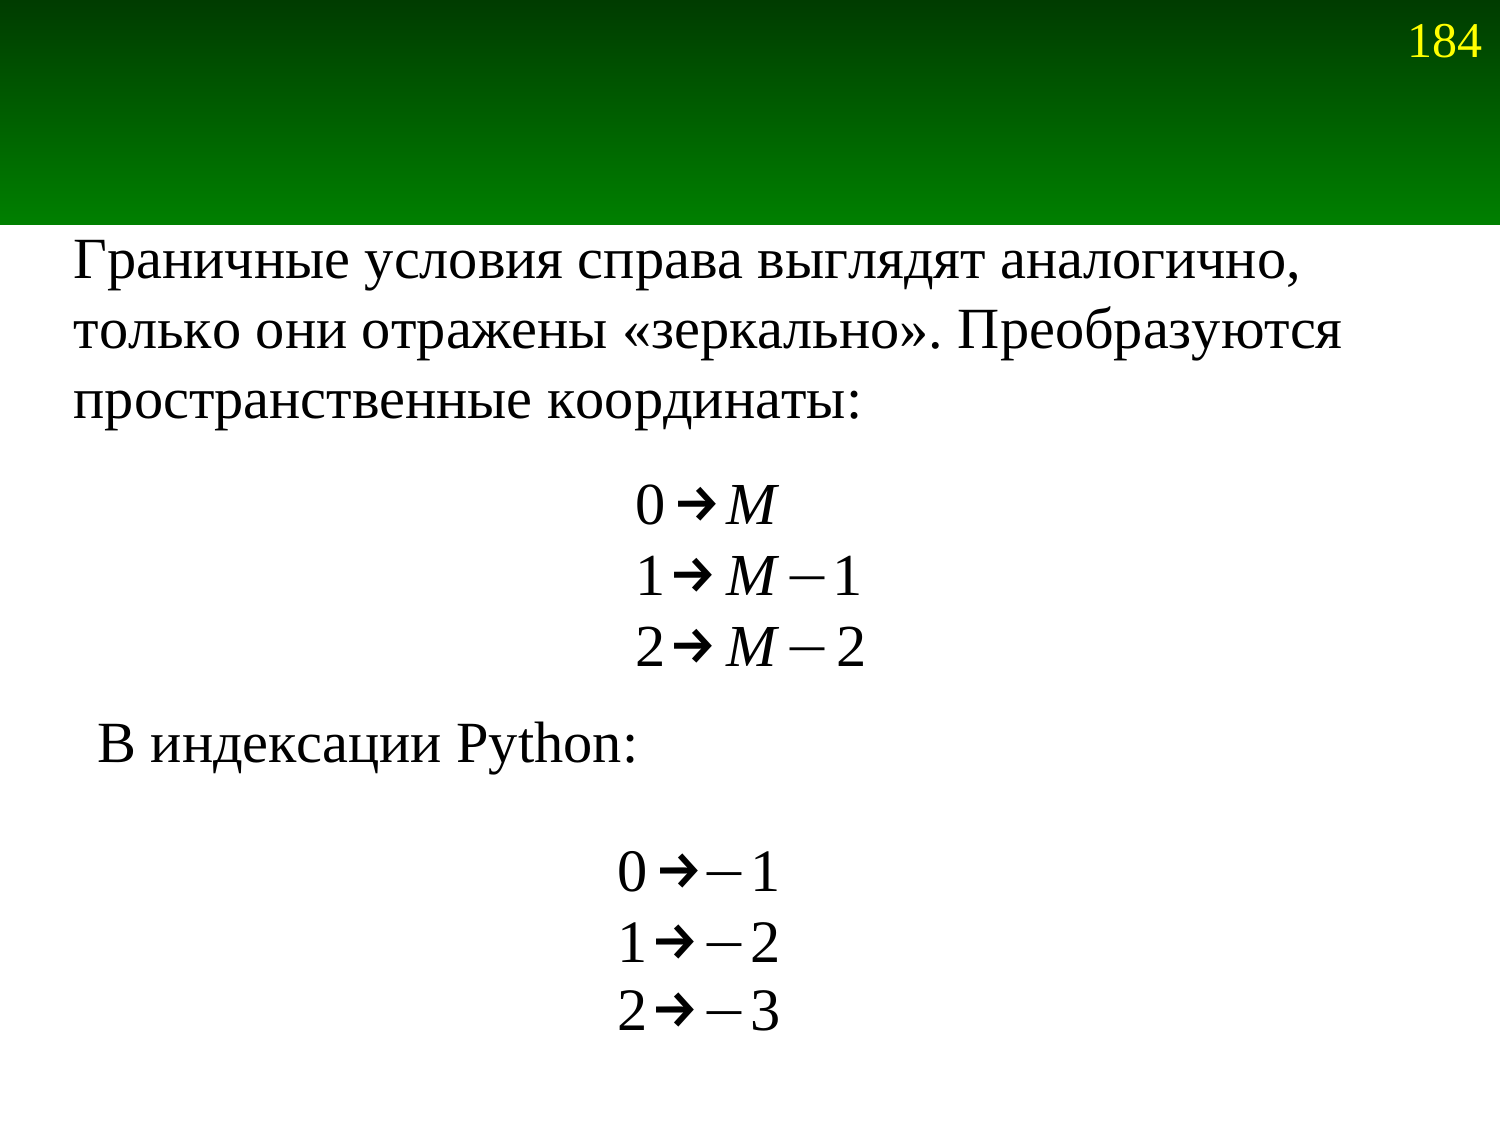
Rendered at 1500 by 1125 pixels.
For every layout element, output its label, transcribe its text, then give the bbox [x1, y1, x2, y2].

chart [620, 472, 880, 679]
chart [602, 838, 796, 1046]
text_box В индексации Python: [82, 696, 1465, 804]
text_box Граничные условия справа выглядят аналогично, только они отражены «зеркально». Преобразуются пространственные координаты: [59, 212, 1441, 438]
